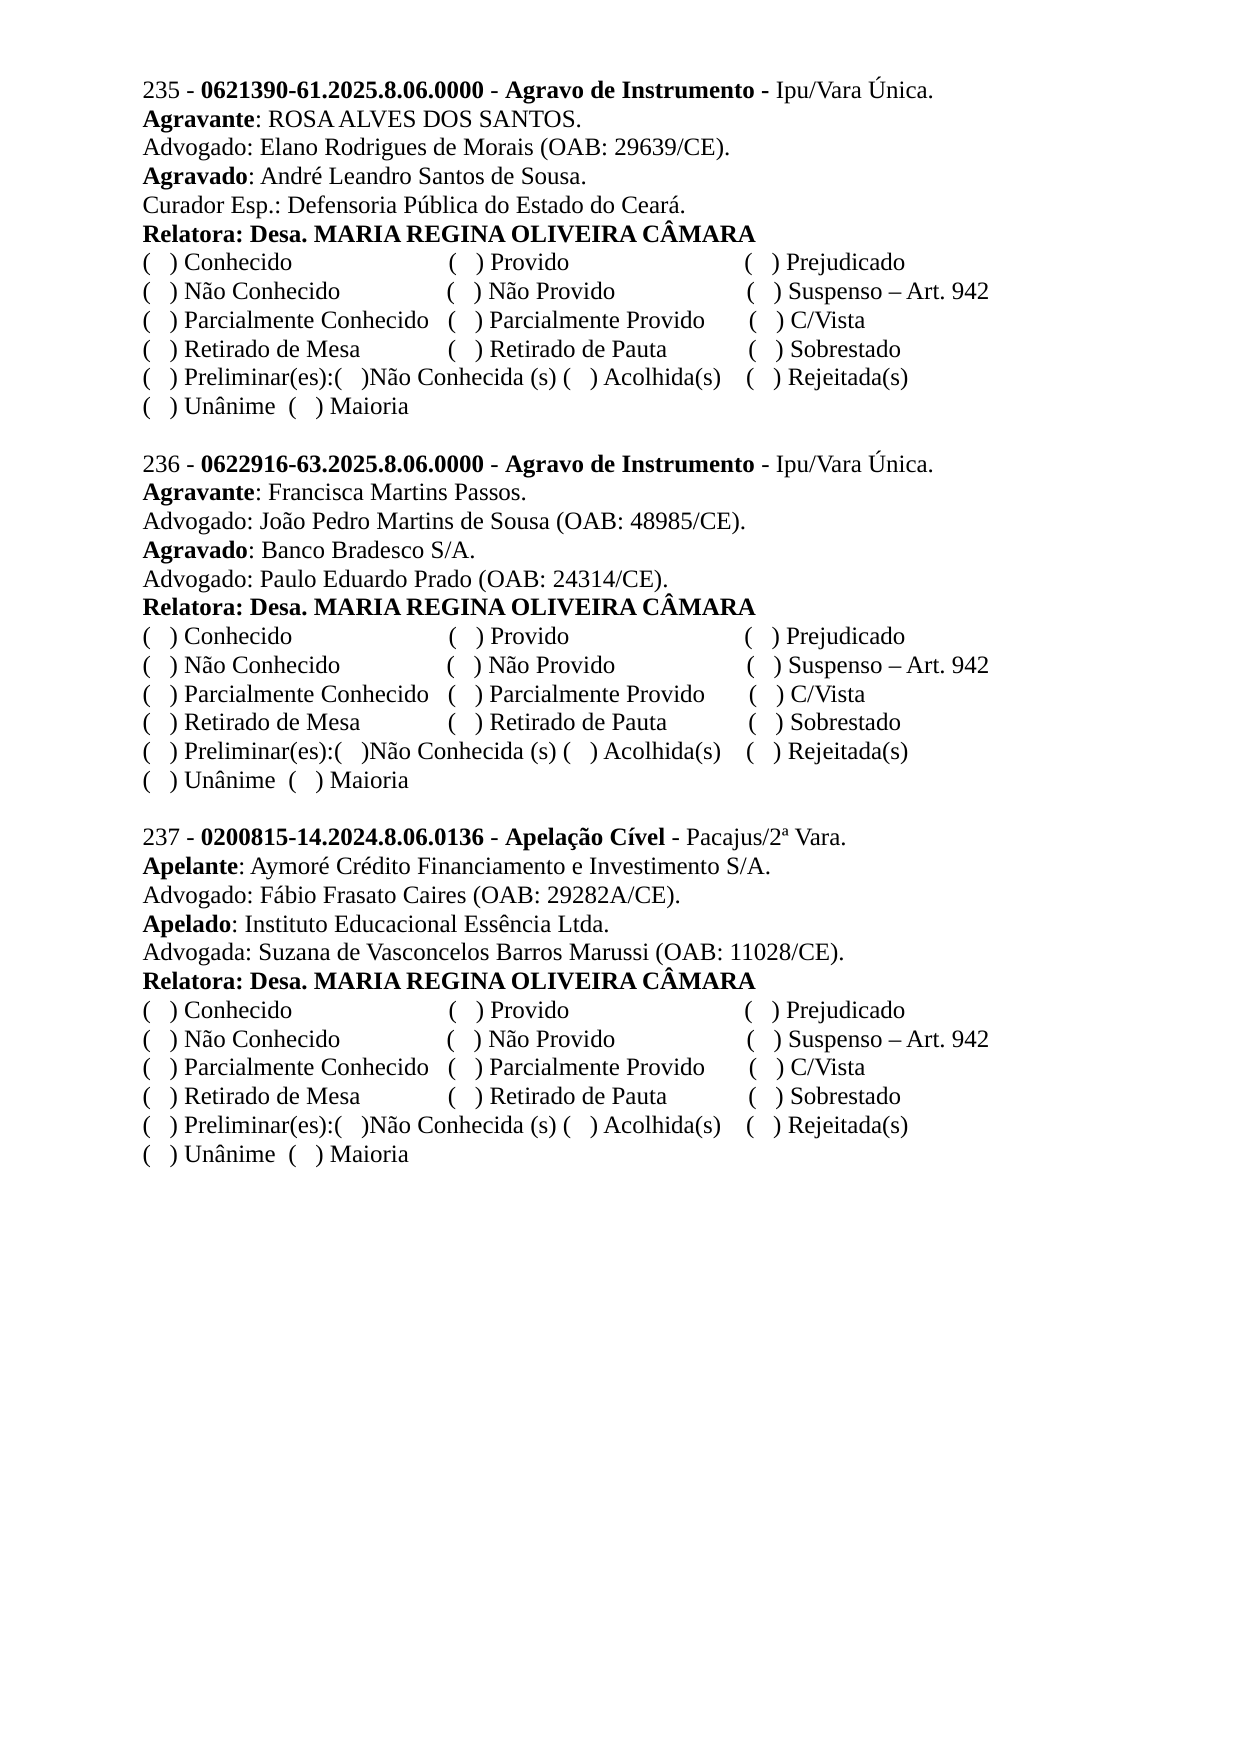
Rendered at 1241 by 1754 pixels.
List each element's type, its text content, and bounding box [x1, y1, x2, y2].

text 235 - 0621390-61.2025.8.06.0000 - Agravo de Instrumento - Ipu/Vara Única. [142, 75, 1141, 104]
text ( ) Parcialmente Conhecido ( ) Parcialmente Provido ( ) C/Vista [142, 679, 1158, 707]
text Advogado: Paulo Eduardo Prado (OAB: 24314/CE). [142, 564, 1141, 592]
text ( ) Unânime ( ) Maioria [142, 391, 1158, 420]
text Apelado: Instituto Educacional Essência Ltda. [142, 909, 1141, 937]
text ( ) Retirado de Mesa ( ) Retirado de Pauta ( ) Sobrestado [142, 1081, 1141, 1110]
text ( ) Preliminar(es):( )Não Conhecida (s) ( ) Acolhida(s) ( ) Rejeitada(s) [142, 736, 1158, 765]
text 236 - 0622916-63.2025.8.06.0000 - Agravo de Instrumento - Ipu/Vara Única. [142, 449, 1141, 477]
text ( ) Conhecido ( ) Provido ( ) Prejudicado [142, 247, 1141, 276]
text Advogado: Elano Rodrigues de Morais (OAB: 29639/CE). [142, 132, 1141, 161]
text ( ) Preliminar(es):( )Não Conhecida (s) ( ) Acolhida(s) ( ) Rejeitada(s) [142, 362, 1158, 391]
text ( ) Não Conhecido ( ) Não Provido ( ) Suspenso – Art. 942 [142, 650, 1158, 679]
text ( ) Parcialmente Conhecido ( ) Parcialmente Provido ( ) C/Vista [142, 305, 1158, 334]
text ( ) Conhecido ( ) Provido ( ) Prejudicado [142, 621, 1141, 650]
text ( ) Preliminar(es):( )Não Conhecida (s) ( ) Acolhida(s) ( ) Rejeitada(s) [142, 1110, 1141, 1139]
text Apelante: Aymoré Crédito Financiamento e Investimento S/A. [142, 851, 1141, 880]
text ( ) Não Conhecido ( ) Não Provido ( ) Suspenso – Art. 942 [142, 276, 1158, 305]
text Agravado: Banco Bradesco S/A. [142, 535, 1141, 564]
text Relatora: Desa. MARIA REGINA OLIVEIRA CÂMARA [142, 219, 1141, 247]
text ( ) Unânime ( ) Maioria [142, 765, 1158, 794]
text ( ) Unânime ( ) Maioria [142, 1139, 1141, 1167]
text ( ) Parcialmente Conhecido ( ) Parcialmente Provido ( ) C/Vista [142, 1052, 1141, 1081]
text ( ) Retirado de Mesa ( ) Retirado de Pauta ( ) Sobrestado [142, 334, 1158, 362]
text Advogado: João Pedro Martins de Sousa (OAB: 48985/CE). [142, 506, 1141, 535]
text Advogada: Suzana de Vasconcelos Barros Marussi (OAB: 11028/CE). [142, 937, 1141, 966]
text Agravado: André Leandro Santos de Sousa. [142, 161, 1141, 190]
text Agravante: Francisca Martins Passos. [142, 477, 1141, 506]
text Relatora: Desa. MARIA REGINA OLIVEIRA CÂMARA [142, 592, 1141, 621]
text Relatora: Desa. MARIA REGINA OLIVEIRA CÂMARA [142, 966, 1141, 995]
text Curador Esp.: Defensoria Pública do Estado do Ceará. [142, 190, 1141, 219]
text Advogado: Fábio Frasato Caires (OAB: 29282A/CE). [142, 880, 1141, 909]
text ( ) Não Conhecido ( ) Não Provido ( ) Suspenso – Art. 942 [142, 1024, 1141, 1052]
text ( ) Retirado de Mesa ( ) Retirado de Pauta ( ) Sobrestado [142, 707, 1158, 736]
text Agravante: ROSA ALVES DOS SANTOS. [142, 104, 1141, 132]
text ( ) Conhecido ( ) Provido ( ) Prejudicado [142, 995, 1141, 1024]
text 237 - 0200815-14.2024.8.06.0136 - Apelação Cível - Pacajus/2ª Vara. [142, 822, 1141, 851]
